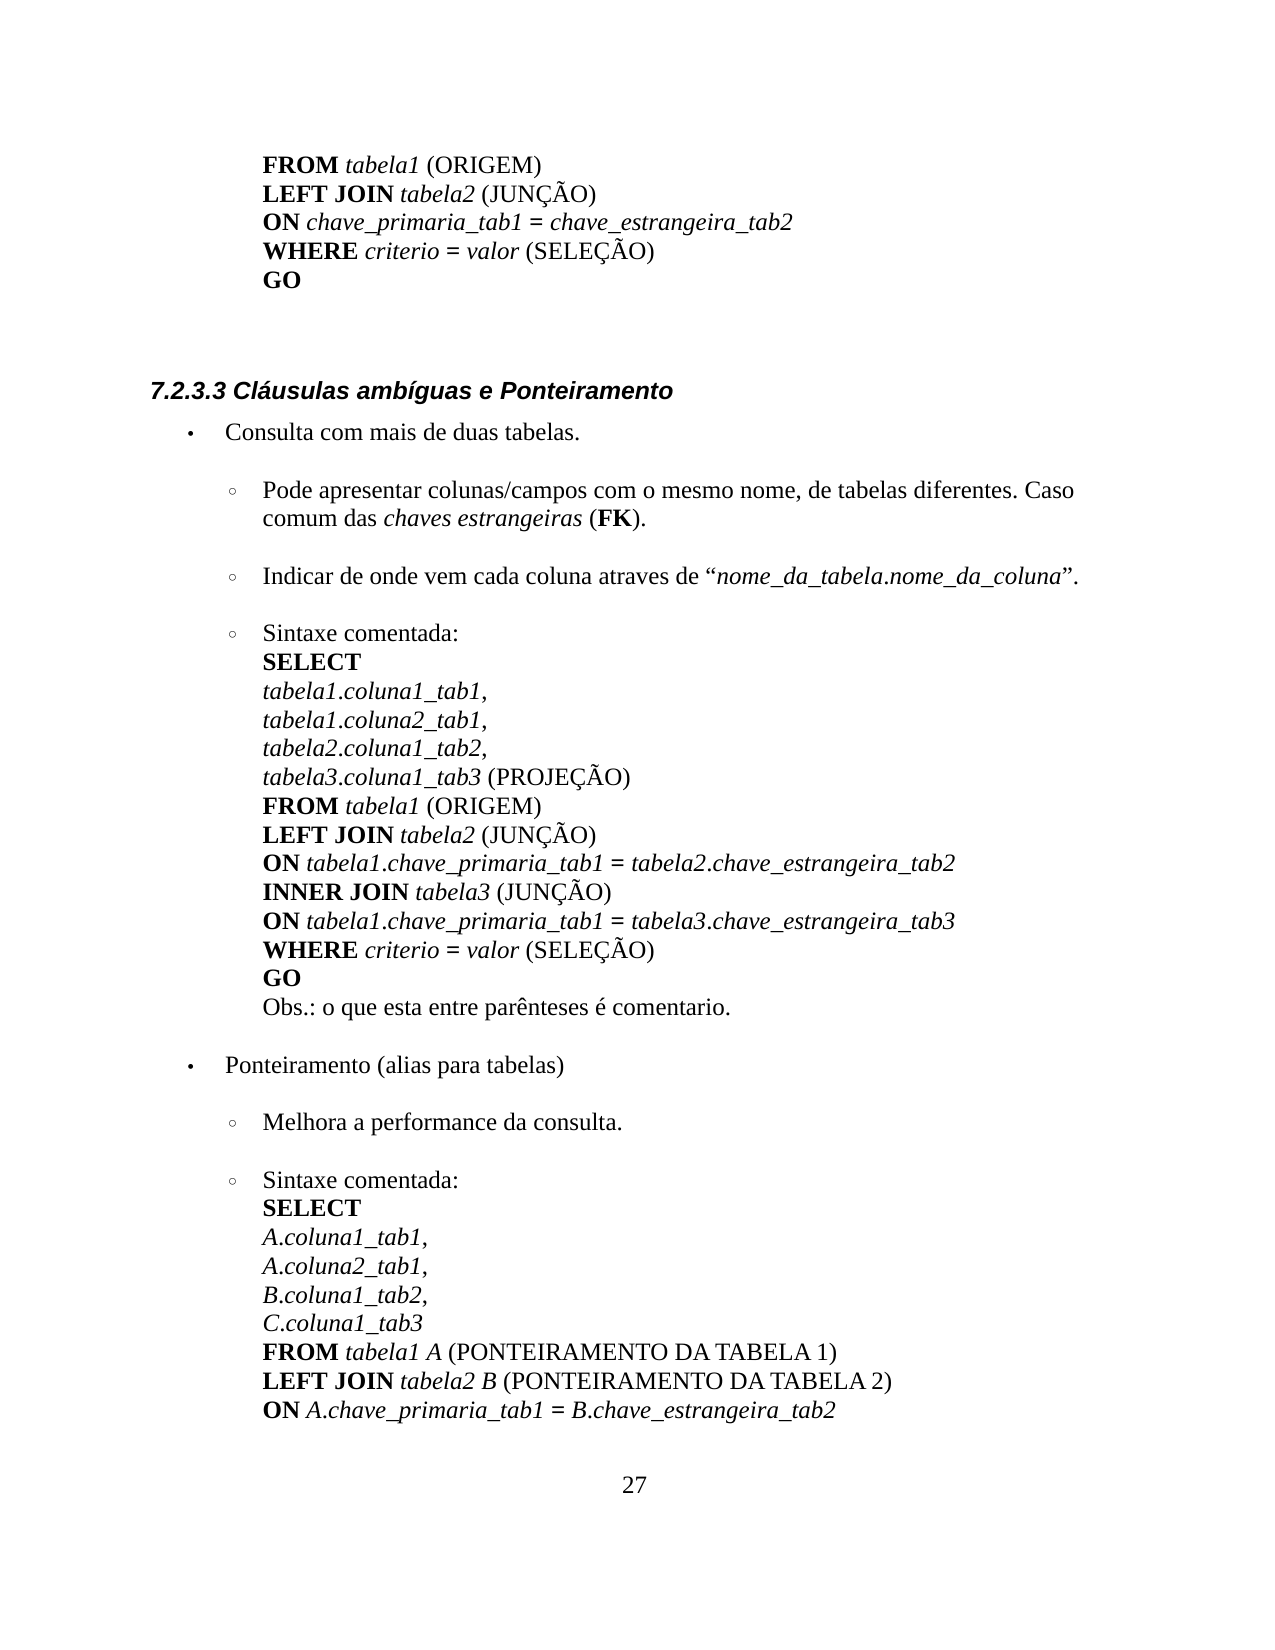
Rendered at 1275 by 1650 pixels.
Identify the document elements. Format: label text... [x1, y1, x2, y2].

list Sintaxe comentada: SELECT tabela1.coluna1_tab1, tabela1.coluna2_tab1, tabela2.coluna1_tab2, tabela3.coluna1_tab3 (PROJEÇÃO) FROM tabela1 (ORIGEM) LEFT JOIN tabela2 (JUNÇÃO) ON tabela1.chave_primaria_tab1 = tabela2.chave_estrangeira_tab2 INNER JOIN tabela3 (JUNÇÃO) ON tabela1.chave_primaria_tab1 = tabela3.chave_estrangeira_tab3 WHERE criterio = valor (SELEÇÃO) GO Obs.: o que esta entre parênteses é comentario. [225, 618, 1125, 1050]
list FROM tabela1 (ORIGEM) LEFT JOIN tabela2 (JUNÇÃO) ON chave_primaria_tab1 = chave_estrangeira_tab2 WHERE criterio = valor (SELEÇÃO) GO [225, 150, 1125, 322]
list Consulta com mais de duas tabelas. [187, 417, 1125, 475]
list Pode apresentar colunas/campos com o mesmo nome, de tabelas diferentes. Caso comum das chaves estrangeiras (FK). [225, 475, 1125, 561]
subtitle 7.2.3.3 Cláusulas ambíguas e Ponteiramento [150, 376, 1125, 405]
list Indicar de onde vem cada coluna atraves de “nome_da_tabela.nome_da_coluna”. [225, 561, 1125, 618]
list Sintaxe comentada: SELECT A.coluna1_tab1, A.coluna2_tab1, B.coluna1_tab2, C.coluna1_tab3 FROM tabela1 A (PONTEIRAMENTO DA TABELA 1) LEFT JOIN tabela2 B (PONTEIRAMENTO DA TABELA 2) ON A.chave_primaria_tab1 = B.chave_estrangeira_tab2 [225, 1165, 1125, 1423]
list Melhora a performance da consulta. [225, 1107, 1125, 1165]
list Ponteiramento (alias para tabelas) [187, 1050, 1125, 1107]
